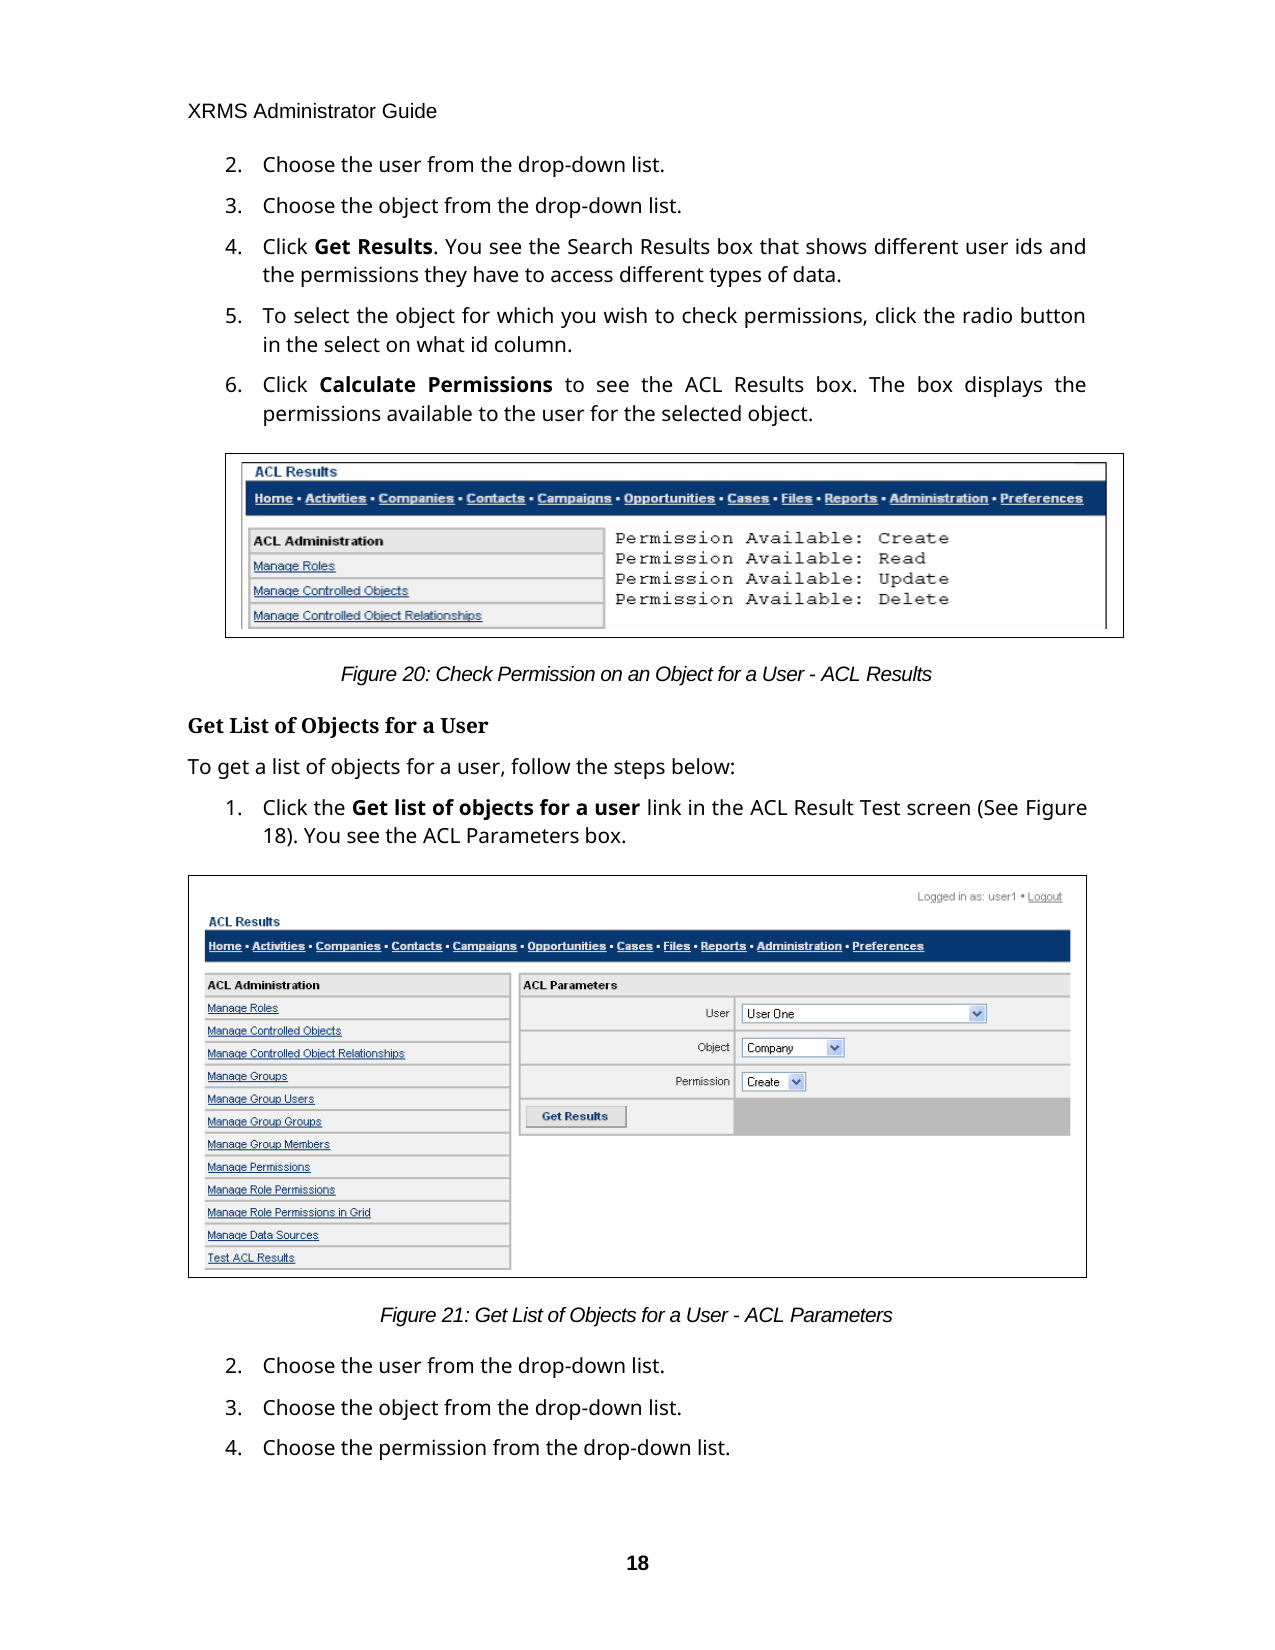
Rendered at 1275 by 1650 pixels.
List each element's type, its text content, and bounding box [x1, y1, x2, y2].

text Figure 20: Check Permission on an Object for a User - ACL Results [187, 663, 1087, 686]
list Choose the user from the drop-down list. [225, 150, 1087, 178]
list Click Calculate Permissions to see the ACL Results box. The box displays the permissions available to the user for the selected object. [225, 371, 1087, 427]
text To get a list of objects for a user, follow the steps below: [187, 752, 1087, 780]
list Click Get Results. You see the Search Results box that shows different user ids and the permissions they have to access different types of data. [225, 232, 1087, 289]
list To select the object for which you wish to check permissions, click the radio button in the select on what id column. [225, 301, 1087, 358]
text Get List of Objects for a User [187, 711, 1087, 739]
list Choose the object from the drop-down list. [225, 191, 1087, 219]
list Choose the object from the drop-down list. [225, 1393, 1087, 1421]
picture [241, 461, 1108, 629]
picture [204, 883, 1071, 1270]
list Choose the user from the drop-down list. [225, 1352, 1087, 1380]
list Choose the permission from the drop-down list. [225, 1433, 1087, 1462]
list Click the Get list of objects for a user link in the ACL Result Test screen (See Figure 18). You see the ACL Parameters box. [225, 793, 1087, 850]
text Figure 21: Get List of Objects for a User - ACL Parameters [187, 1303, 1087, 1327]
